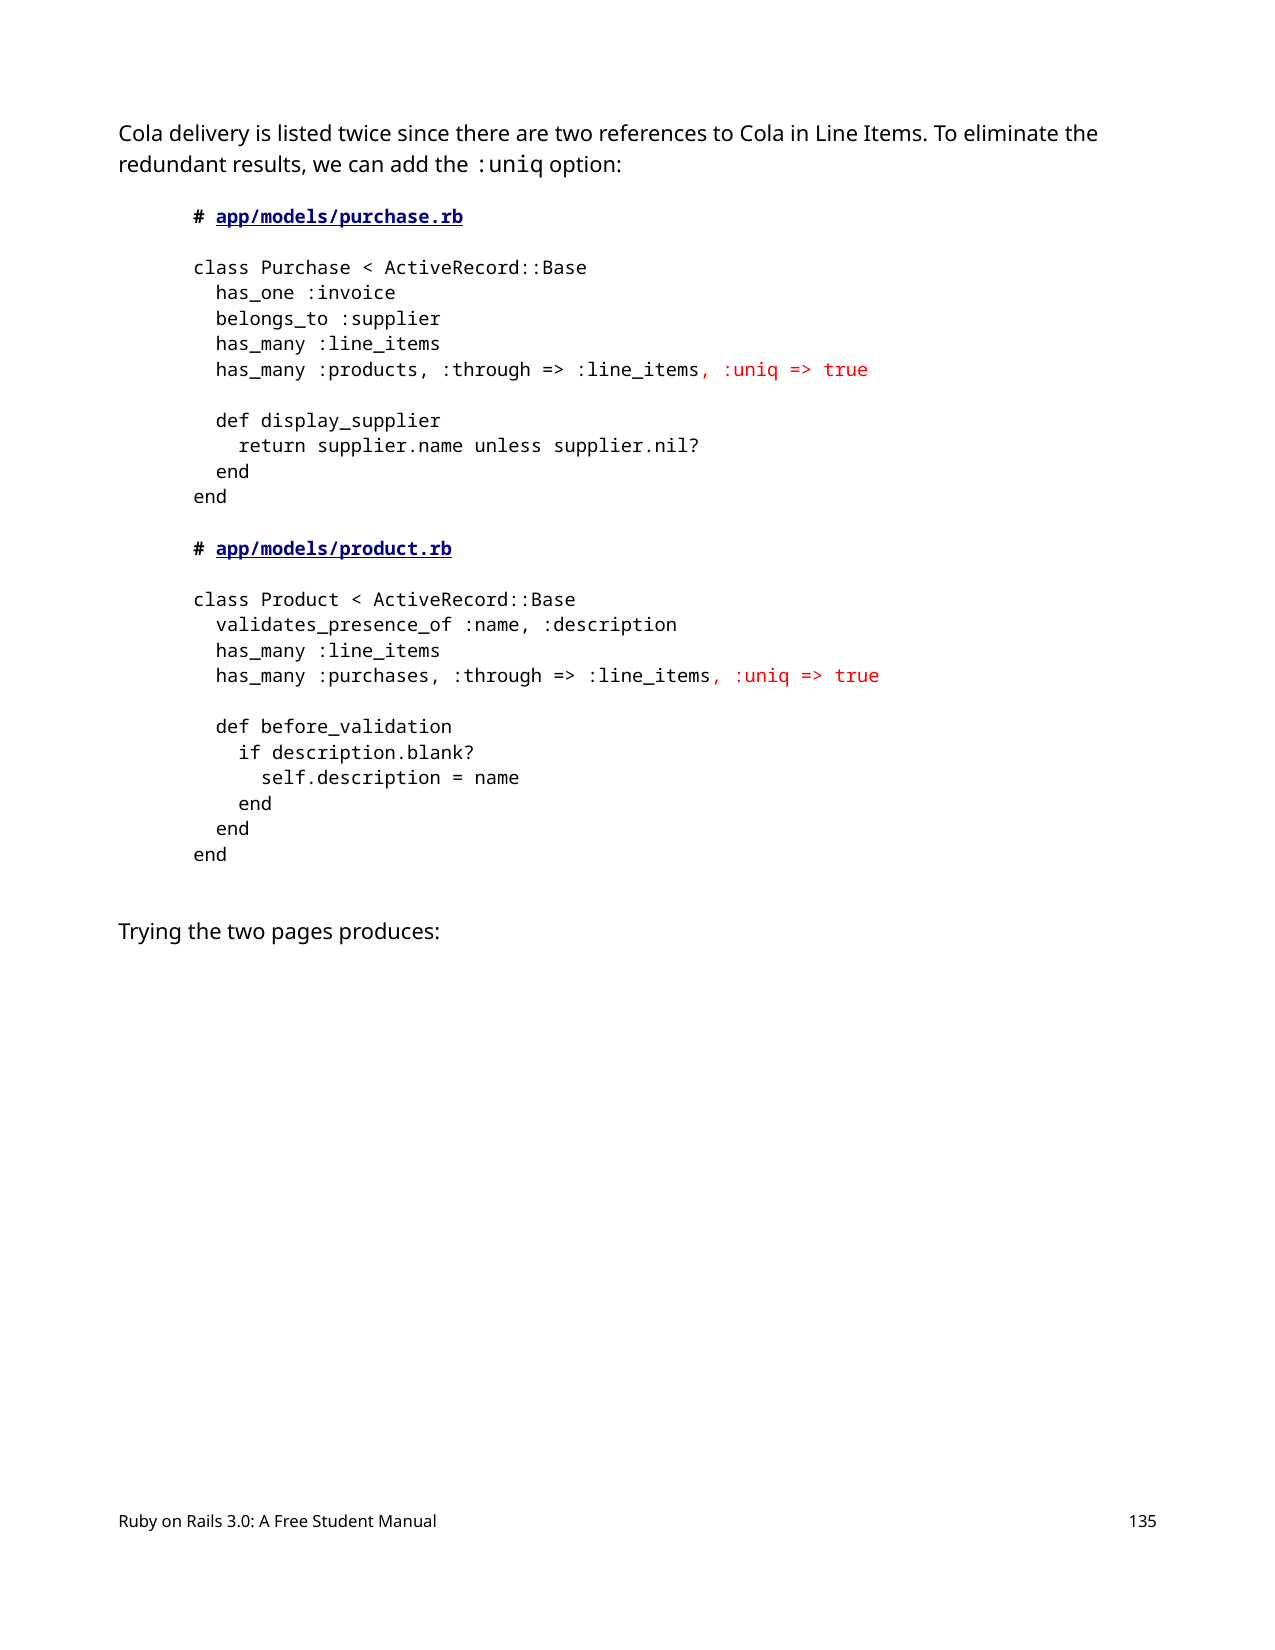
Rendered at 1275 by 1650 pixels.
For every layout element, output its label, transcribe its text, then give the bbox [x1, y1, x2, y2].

text Cola delivery is listed twice since there are two references to Cola in Line Items. To eliminate the redundant results, we can add the :uniq option: [118, 118, 1157, 179]
text Trying the two pages produces: [118, 916, 1157, 946]
text # app/models/purchase.rb class Purchase < ActiveRecord::Base has_one :invoice belongs_to :supplier has_many :line_items has_many :products, :through => :line_items, :uniq => true def display_supplier return supplier.name unless supplier.nil? end end # app/models/product.rb class Product < ActiveRecord::Base validates_presence_of :name, :description has_many :line_items has_many :purchases, :through => :line_items, :uniq => true def before_validation if description.blank? self.description = name end end end [193, 203, 1157, 892]
